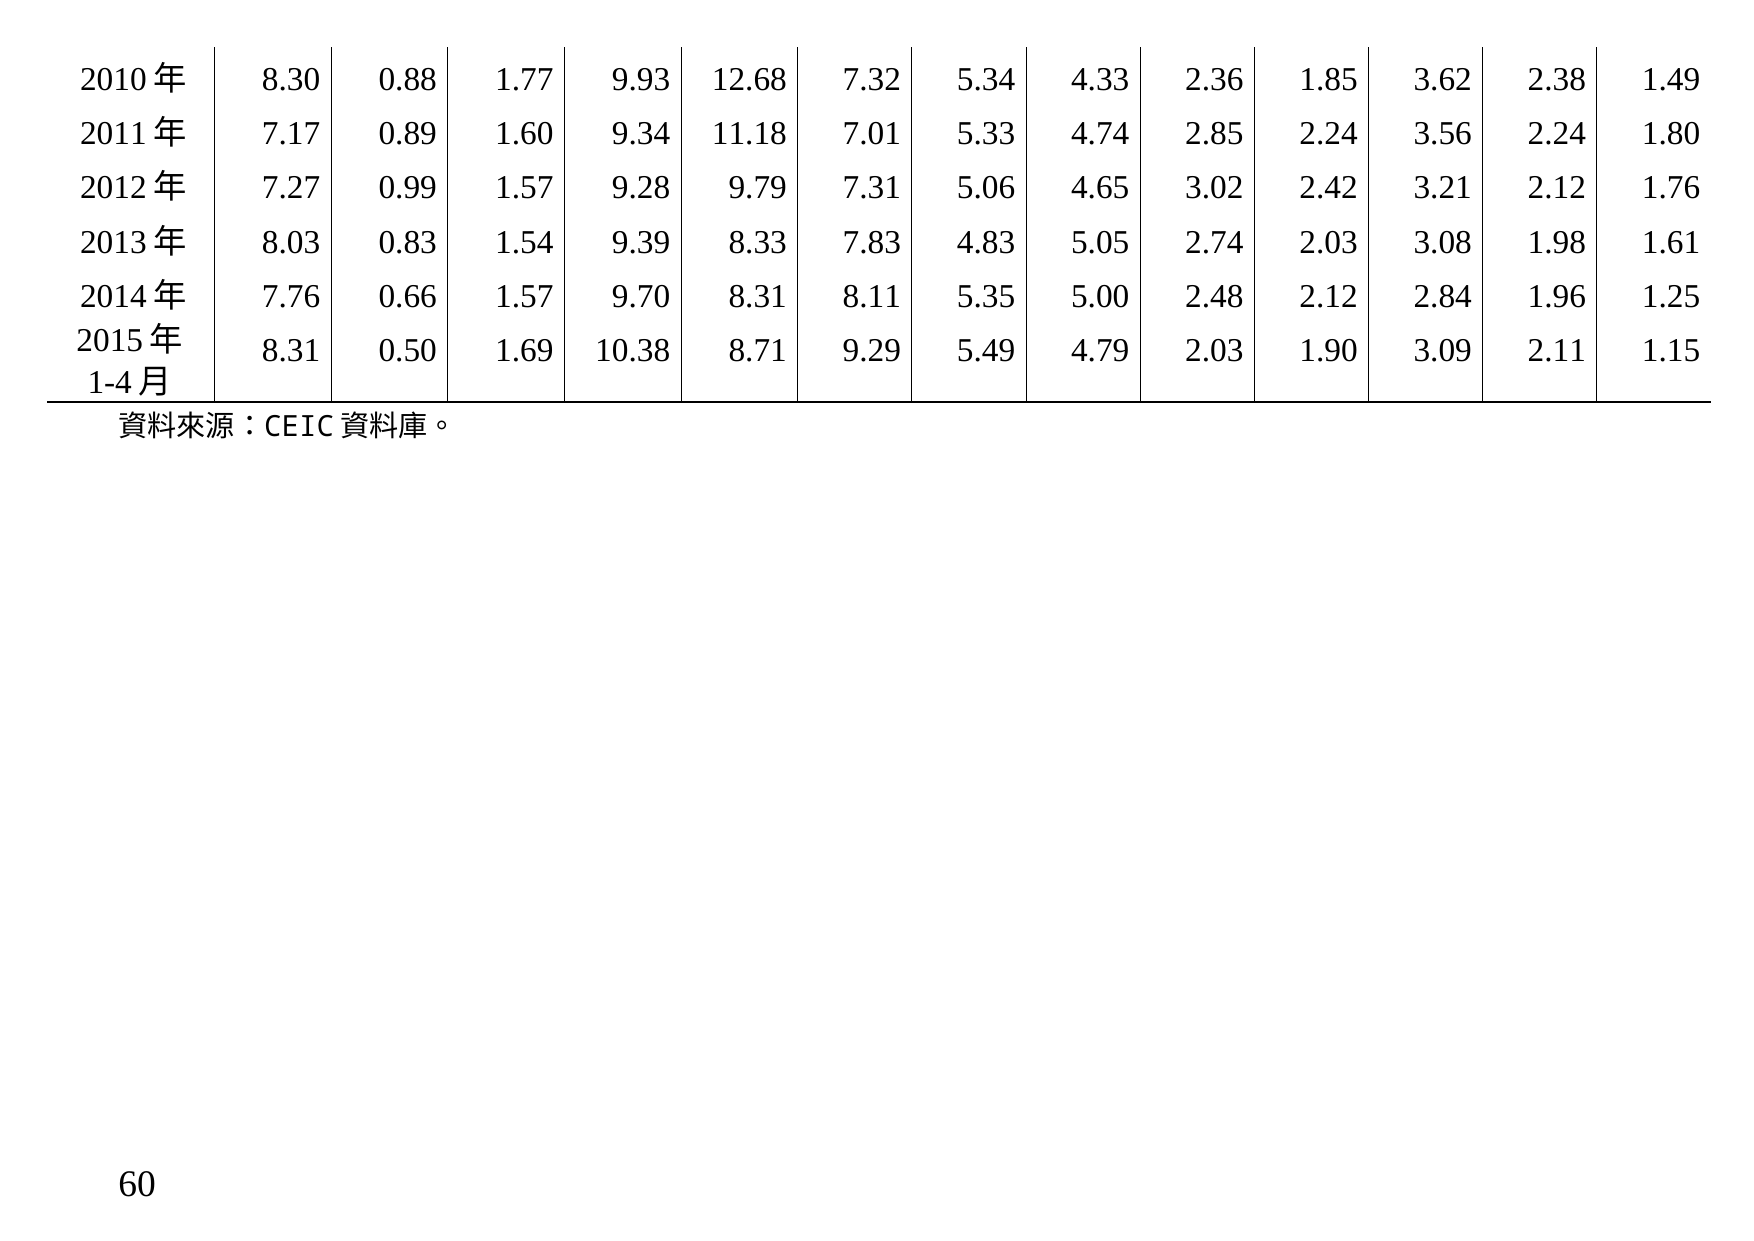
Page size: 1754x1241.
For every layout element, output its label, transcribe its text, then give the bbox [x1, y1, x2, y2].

table_cell 5.33 [912, 101, 1026, 156]
table_cell 3.08 [1369, 210, 1482, 264]
table_cell 8.71 [682, 318, 797, 401]
table_cell 2.11 [1483, 318, 1596, 401]
table_cell 1.60 [448, 101, 564, 156]
table_cell 1.85 [1255, 47, 1368, 101]
table_cell 0.99 [332, 156, 447, 210]
table_cell 4.79 [1027, 318, 1140, 401]
table_cell 1.57 [448, 156, 564, 210]
table_cell 1.90 [1255, 318, 1368, 401]
table_cell 4.33 [1027, 47, 1140, 101]
table_cell 3.21 [1369, 156, 1482, 210]
table_cell 2015年 1-4月 [47, 318, 214, 401]
table_cell 2.42 [1255, 156, 1368, 210]
table_cell 2.84 [1369, 264, 1482, 318]
table_cell 12.68 [682, 47, 797, 101]
table_cell 1.61 [1597, 210, 1711, 264]
table_cell 2011年 [47, 101, 214, 156]
table_cell 9.29 [798, 318, 911, 401]
table_cell 9.79 [682, 156, 797, 210]
table_cell 8.11 [798, 264, 911, 318]
table_cell 2.12 [1483, 156, 1596, 210]
table_cell 11.18 [682, 101, 797, 156]
table_cell 1.77 [448, 47, 564, 101]
table_cell 8.30 [215, 47, 331, 101]
table_cell 1.69 [448, 318, 564, 401]
table_cell 1.49 [1597, 47, 1711, 101]
table_cell 7.01 [798, 101, 911, 156]
table_cell 2014年 [47, 264, 214, 318]
table_cell 3.02 [1141, 156, 1254, 210]
table_cell 2.24 [1483, 101, 1596, 156]
table_cell 0.50 [332, 318, 447, 401]
table_cell 2.24 [1255, 101, 1368, 156]
table_cell 9.28 [565, 156, 681, 210]
text 資料來源：CEIC資料庫。 [118, 403, 1636, 445]
table_cell 8.33 [682, 210, 797, 264]
table_cell 4.83 [912, 210, 1026, 264]
table_cell 0.89 [332, 101, 447, 156]
table_cell 9.34 [565, 101, 681, 156]
table_cell 9.70 [565, 264, 681, 318]
table_cell 3.62 [1369, 47, 1482, 101]
table_cell 8.31 [682, 264, 797, 318]
table_cell 5.05 [1027, 210, 1140, 264]
table_cell 2.03 [1141, 318, 1254, 401]
table_cell 1.98 [1483, 210, 1596, 264]
table_cell 9.39 [565, 210, 681, 264]
table_cell 7.17 [215, 101, 331, 156]
table_cell 1.76 [1597, 156, 1711, 210]
table_cell 9.93 [565, 47, 681, 101]
table_cell 10.38 [565, 318, 681, 401]
table_cell 2010年 [47, 47, 214, 101]
table_cell 5.34 [912, 47, 1026, 101]
table_cell 2012年 [47, 156, 214, 210]
table_cell 1.25 [1597, 264, 1711, 318]
table_cell 1.57 [448, 264, 564, 318]
table_cell 0.88 [332, 47, 447, 101]
table_cell 1.15 [1597, 318, 1711, 401]
table_cell 0.66 [332, 264, 447, 318]
table_cell 1.96 [1483, 264, 1596, 318]
table_cell 2.12 [1255, 264, 1368, 318]
table_cell 2.74 [1141, 210, 1254, 264]
table_cell 5.35 [912, 264, 1026, 318]
table_cell 0.83 [332, 210, 447, 264]
table_cell 1.80 [1597, 101, 1711, 156]
table_cell 7.83 [798, 210, 911, 264]
table_cell 2.48 [1141, 264, 1254, 318]
table_cell 7.32 [798, 47, 911, 101]
table_cell 5.00 [1027, 264, 1140, 318]
table_cell 7.31 [798, 156, 911, 210]
table_cell 3.56 [1369, 101, 1482, 156]
table_cell 1.54 [448, 210, 564, 264]
table_cell 5.06 [912, 156, 1026, 210]
table_cell 3.09 [1369, 318, 1482, 401]
table_cell 5.49 [912, 318, 1026, 401]
table_cell 4.74 [1027, 101, 1140, 156]
table_cell 7.76 [215, 264, 331, 318]
table_cell 2.85 [1141, 101, 1254, 156]
table_cell 2.38 [1483, 47, 1596, 101]
table_cell 8.31 [215, 318, 331, 401]
table_cell 2013年 [47, 210, 214, 264]
table_cell 4.65 [1027, 156, 1140, 210]
table_cell 2.36 [1141, 47, 1254, 101]
table_cell 2.03 [1255, 210, 1368, 264]
table_cell 7.27 [215, 156, 331, 210]
table_cell 8.03 [215, 210, 331, 264]
